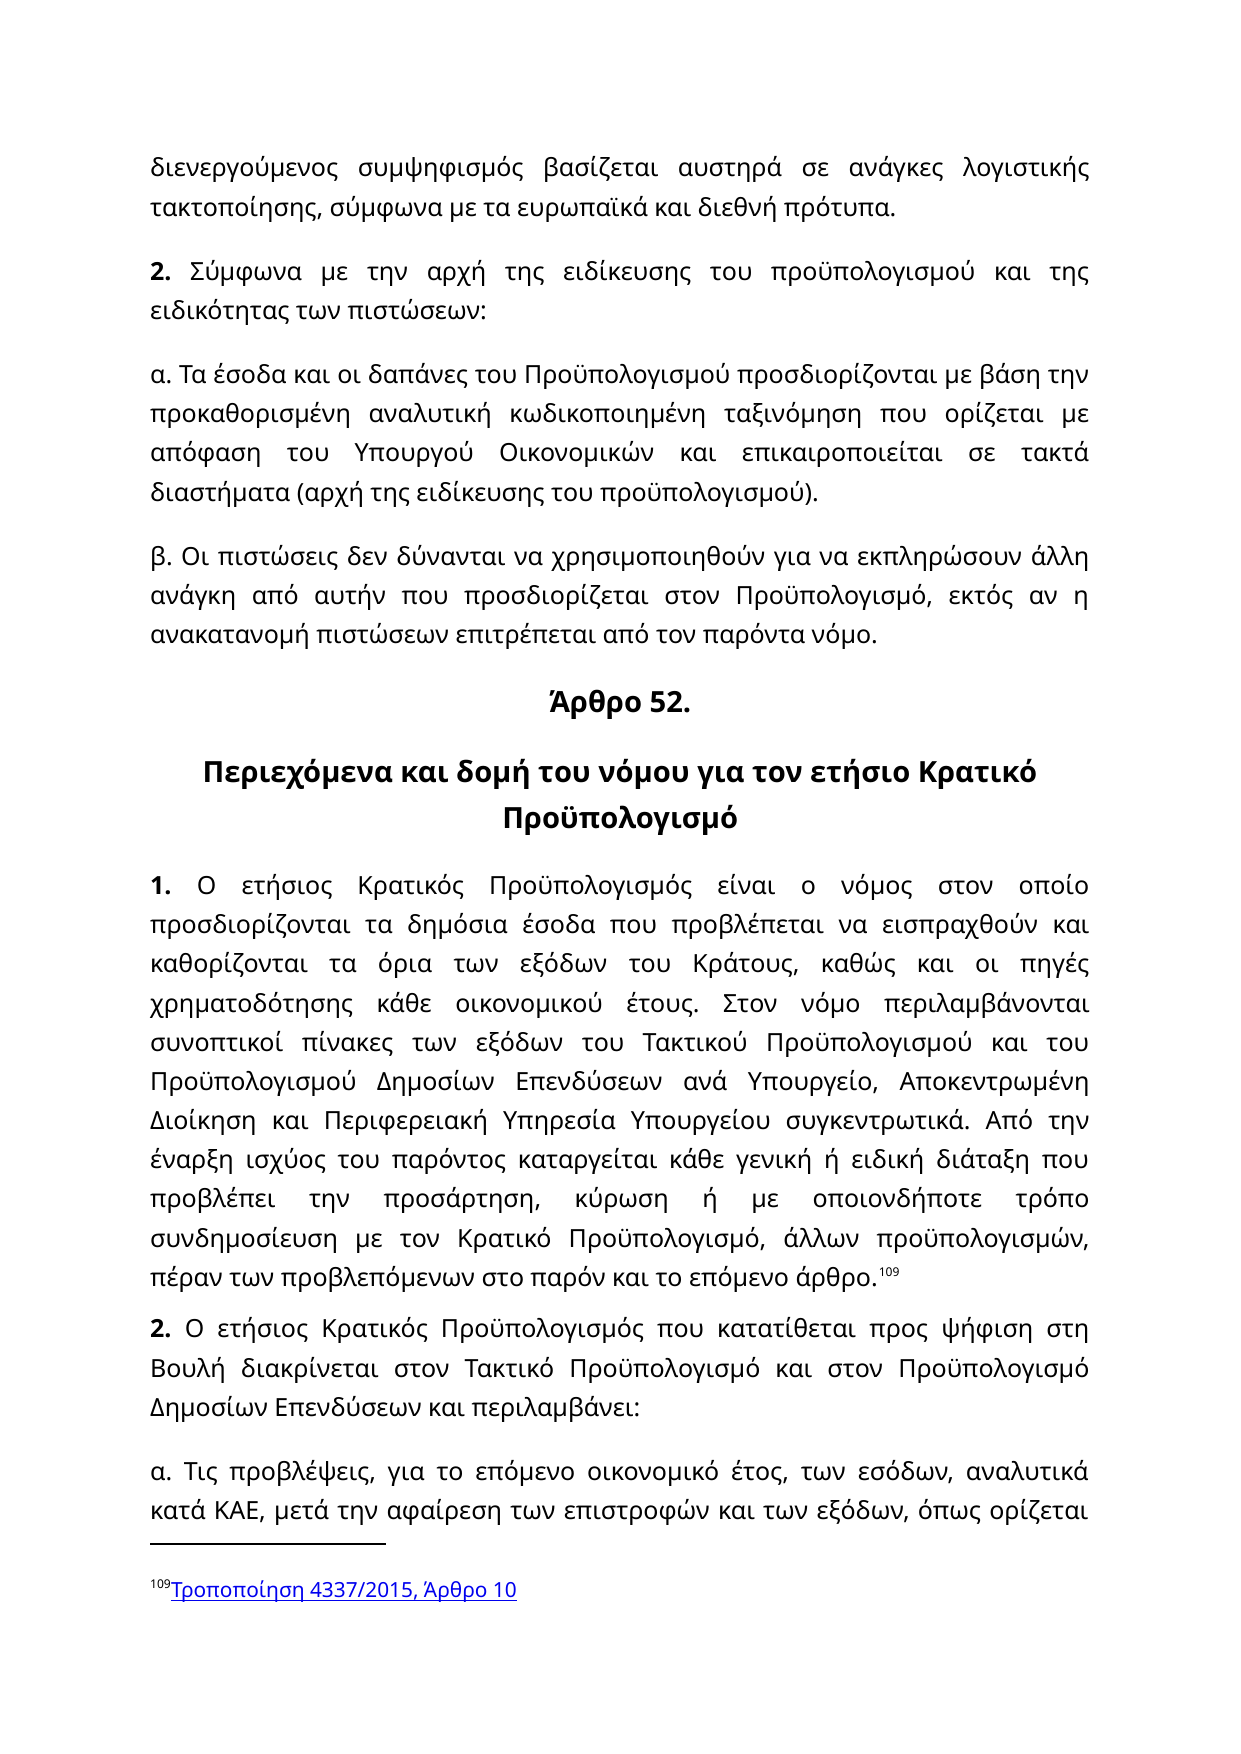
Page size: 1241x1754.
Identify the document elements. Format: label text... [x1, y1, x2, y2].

text 2. Σύμφωνα με την αρχή της ειδίκευσης του προϋπολογισμού και της ειδικότητας των πιστώσεων: [150, 253, 1090, 327]
text διενεργούμενος συμψηφισμός βασίζεται αυστηρά σε ανάγκες λογιστικής τακτοποίησης, σύμφωνα με τα ευρωπαϊκά και διεθνή πρότυπα. [150, 150, 1090, 223]
text 1. Ο ετήσιος Κρατικός Προϋπολογισμός είναι ο νόμος στον οποίο προσδιορίζονται τα δημόσια έσοδα που προβλέπεται να εισπραχθούν και καθορίζονται τα όρια των εξόδων του Κράτους, καθώς και οι πηγές χρηματοδότησης κάθε οικονομικού έτους. Στον νόμο περιλαμβάνονται συνοπτικοί πίνακες των εξόδων του Τακτικού Προϋπολογισμού και του Προϋπολογισμού Δημοσίων Επενδύσεων ανά Υπουργείο, Αποκεντρωμένη Διοίκηση και Περιφερειακή Υπηρεσία Υπουργείου συγκεντρωτικά. Από την έναρξη ισχύος του παρόντος καταργείται κάθε γενική ή ειδική διάταξη που προβλέπει την προσάρτηση, κύρωση ή με οποιονδήποτε τρόπο συνδημοσίευση με τον Κρατικό Προϋπολογισμό, άλλων προϋπολογισμών, πέραν των προβλεπόμενων στο παρόν και το επόμενο άρθρο. [150, 868, 1090, 1293]
text Τροποποίηση 4337/2015, Άρθρο 10 [150, 1576, 1090, 1604]
subtitle Περιεχόμενα και δομή του νόμου για τον ετήσιο Κρατικό Προϋπολογισμό [150, 751, 1090, 837]
text 2. Ο ετήσιος Κρατικός Προϋπολογισμός που κατατίθεται προς ψήφιση στη Βουλή διακρίνεται στον Τακτικό Προϋπολογισμό και στον Προϋπολογισμό Δημοσίων Επενδύσεων και περιλαμβάνει: [150, 1311, 1090, 1423]
text α. Τις προβλέψεις, για το επόμενο οικονομικό έτος, των εσόδων, αναλυτικά κατά ΚΑΕ, μετά την αφαίρεση των επιστροφών και των εξόδων, όπως ορίζεται [150, 1453, 1090, 1527]
text β. Οι πιστώσεις δεν δύνανται να χρησιμοποιηθούν για να εκπληρώσουν άλλη ανάγκη από αυτήν που προσδιορίζεται στον Προϋπολογισμό, εκτός αν η ανακατανομή πιστώσεων επιτρέπεται από τον παρόντα νόμο. [150, 538, 1090, 651]
text α. Τα έσοδα και οι δαπάνες του Προϋπολογισμού προσδιορίζονται με βάση την προκαθορισμένη αναλυτική κωδικοποιημένη ταξινόμηση που ορίζεται με απόφαση του Υπουργού Οικονομικών και επικαιροποιείται σε τακτά διαστήματα (αρχή της ειδίκευσης του προϋπολογισμού). [150, 357, 1090, 508]
subtitle Άρθρο 52. [150, 681, 1090, 721]
